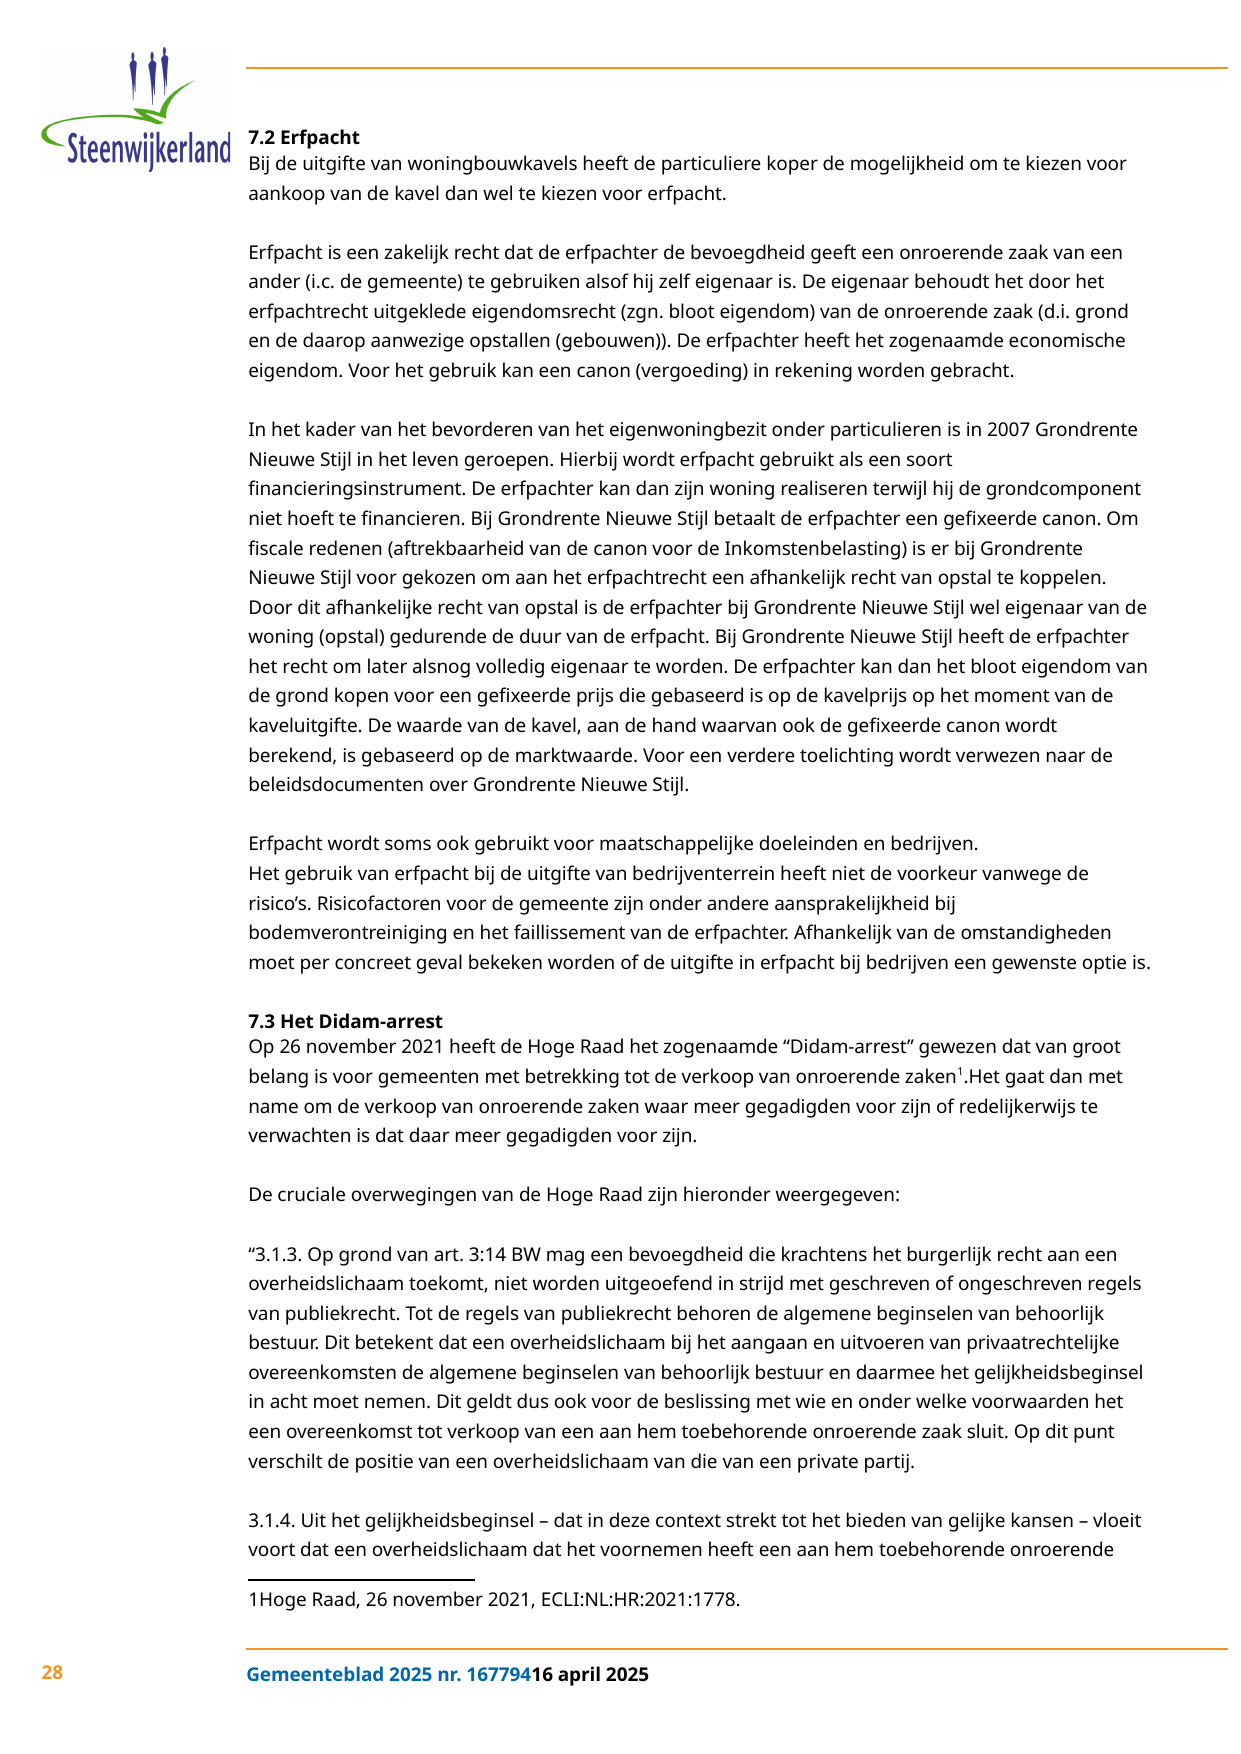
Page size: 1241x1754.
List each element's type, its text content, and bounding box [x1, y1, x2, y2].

text Op 26 november 2021 heeft de Hoge Raad het zogenaamde “Didam-arrest” gewezen dat van groot belang is voor gemeenten met betrekking tot de verkoop van onroerende zaken.Het gaat dan met name om de verkoop van onroerende zaken waar meer gegadigden voor zijn of redelijkerwijs te verwachten is dat daar meer gegadigden voor zijn. [248, 1034, 1152, 1148]
text “3.1.3. Op grond van art. 3:14 BW mag een bevoegdheid die krachtens het burgerlijk recht aan een overheidslichaam toekomt, niet worden uitgeoefend in strijd met geschreven of ongeschreven regels van publiekrecht. Tot de regels van publiekrecht behoren de algemene beginselen van behoorlijk bestuur. Dit betekent dat een overheidslichaam bij het aangaan en uitvoeren van privaatrechtelijke overeenkomsten de algemene beginselen van behoorlijk bestuur en daarmee het gelijkheidsbeginsel in acht moet nemen. Dit geldt dus ook voor de beslissing met wie en onder welke voorwaarden het een overeenkomst tot verkoop van een aan hem toebehorende onroerende zaak sluit. Op dit punt verschilt de positie van een overheidslichaam van die van een private partij. [248, 1241, 1152, 1474]
text Erfpacht wordt soms ook gebruikt voor maatschappelijke doeleinden en bedrijven. [248, 831, 1152, 856]
text 7.2 Erfpacht [248, 124, 1152, 150]
text In het kader van het bevorderen van het eigenwoningbezit onder particulieren is in 2007 Grondrente Nieuwe Stijl in het leven geroepen. Hierbij wordt erfpacht gebruikt als een soort financieringsinstrument. De erfpachter kan dan zijn woning realiseren terwijl hij de grondcomponent niet hoeft te financieren. Bij Grondrente Nieuwe Stijl betaalt de erfpachter een gefixeerde canon. Om fiscale redenen (aftrekbaarheid van de canon voor de Inkomstenbelasting) is er bij Grondrente Nieuwe Stijl voor gekozen om aan het erfpachtrecht een afhankelijk recht van opstal te koppelen. Door dit afhankelijke recht van opstal is de erfpachter bij Grondrente Nieuwe Stijl wel eigenaar van de woning (opstal) gedurende de duur van de erfpacht. Bij Grondrente Nieuwe Stijl heeft de erfpachter het recht om later alsnog volledig eigenaar te worden. De erfpachter kan dan het bloot eigendom van de grond kopen voor een gefixeerde prijs die gebaseerd is op de kavelprijs op het moment van de kaveluitgifte. De waarde van de kavel, aan de hand waarvan ook de gefixeerde canon wordt berekend, is gebaseerd op de marktwaarde. Voor een verdere toelichting wordt verwezen naar de beleidsdocumenten over Grondrente Nieuwe Stijl. [248, 416, 1152, 797]
text Erfpacht is een zakelijk recht dat de erfpachter de bevoegdheid geeft een onroerende zaak van een ander (i.c. de gemeente) te gebruiken alsof hij zelf eigenaar is. De eigenaar behoudt het door het erfpachtrecht uitgeklede eigendomsrecht (zgn. bloot eigendom) van de onroerende zaak (d.i. grond en de daarop aanwezige opstallen (gebouwen)). De erfpachter heeft het zogenaamde economische eigendom. Voor het gebruik kan een canon (vergoeding) in rekening worden gebracht. [248, 239, 1152, 383]
picture [41, 47, 231, 172]
text 7.3 Het Didam-arrest [248, 1008, 1152, 1034]
text De cruciale overwegingen van de Hoge Raad zijn hieronder weergegeven: [248, 1182, 1152, 1207]
text 3.1.4. Uit het gelijkheidsbeginsel – dat in deze context strekt tot het bieden van gelijke kansen – vloeit voort dat een overheidslichaam dat het voornemen heeft een aan hem toebehorende onroerende [248, 1507, 1152, 1562]
text Hoge Raad, 26 november 2021, ECLI:NL:HR:2021:1778. [248, 1586, 1152, 1612]
text Het gebruik van erfpacht bij de uitgifte van bedrijventerrein heeft niet de voorkeur vanwege de risico’s. Risicofactoren voor de gemeente zijn onder andere aansprakelijkheid bij bodemverontreiniging en het faillissement van de erfpachter. Afhankelijk van de omstandigheden moet per concreet geval bekeken worden of de uitgifte in erfpacht bij bedrijven een gewenste optie is. [248, 860, 1152, 974]
text Bij de uitgifte van woningbouwkavels heeft de particuliere koper de mogelijkheid om te kiezen voor aankoop van de kavel dan wel te kiezen voor erfpacht. [248, 150, 1152, 205]
